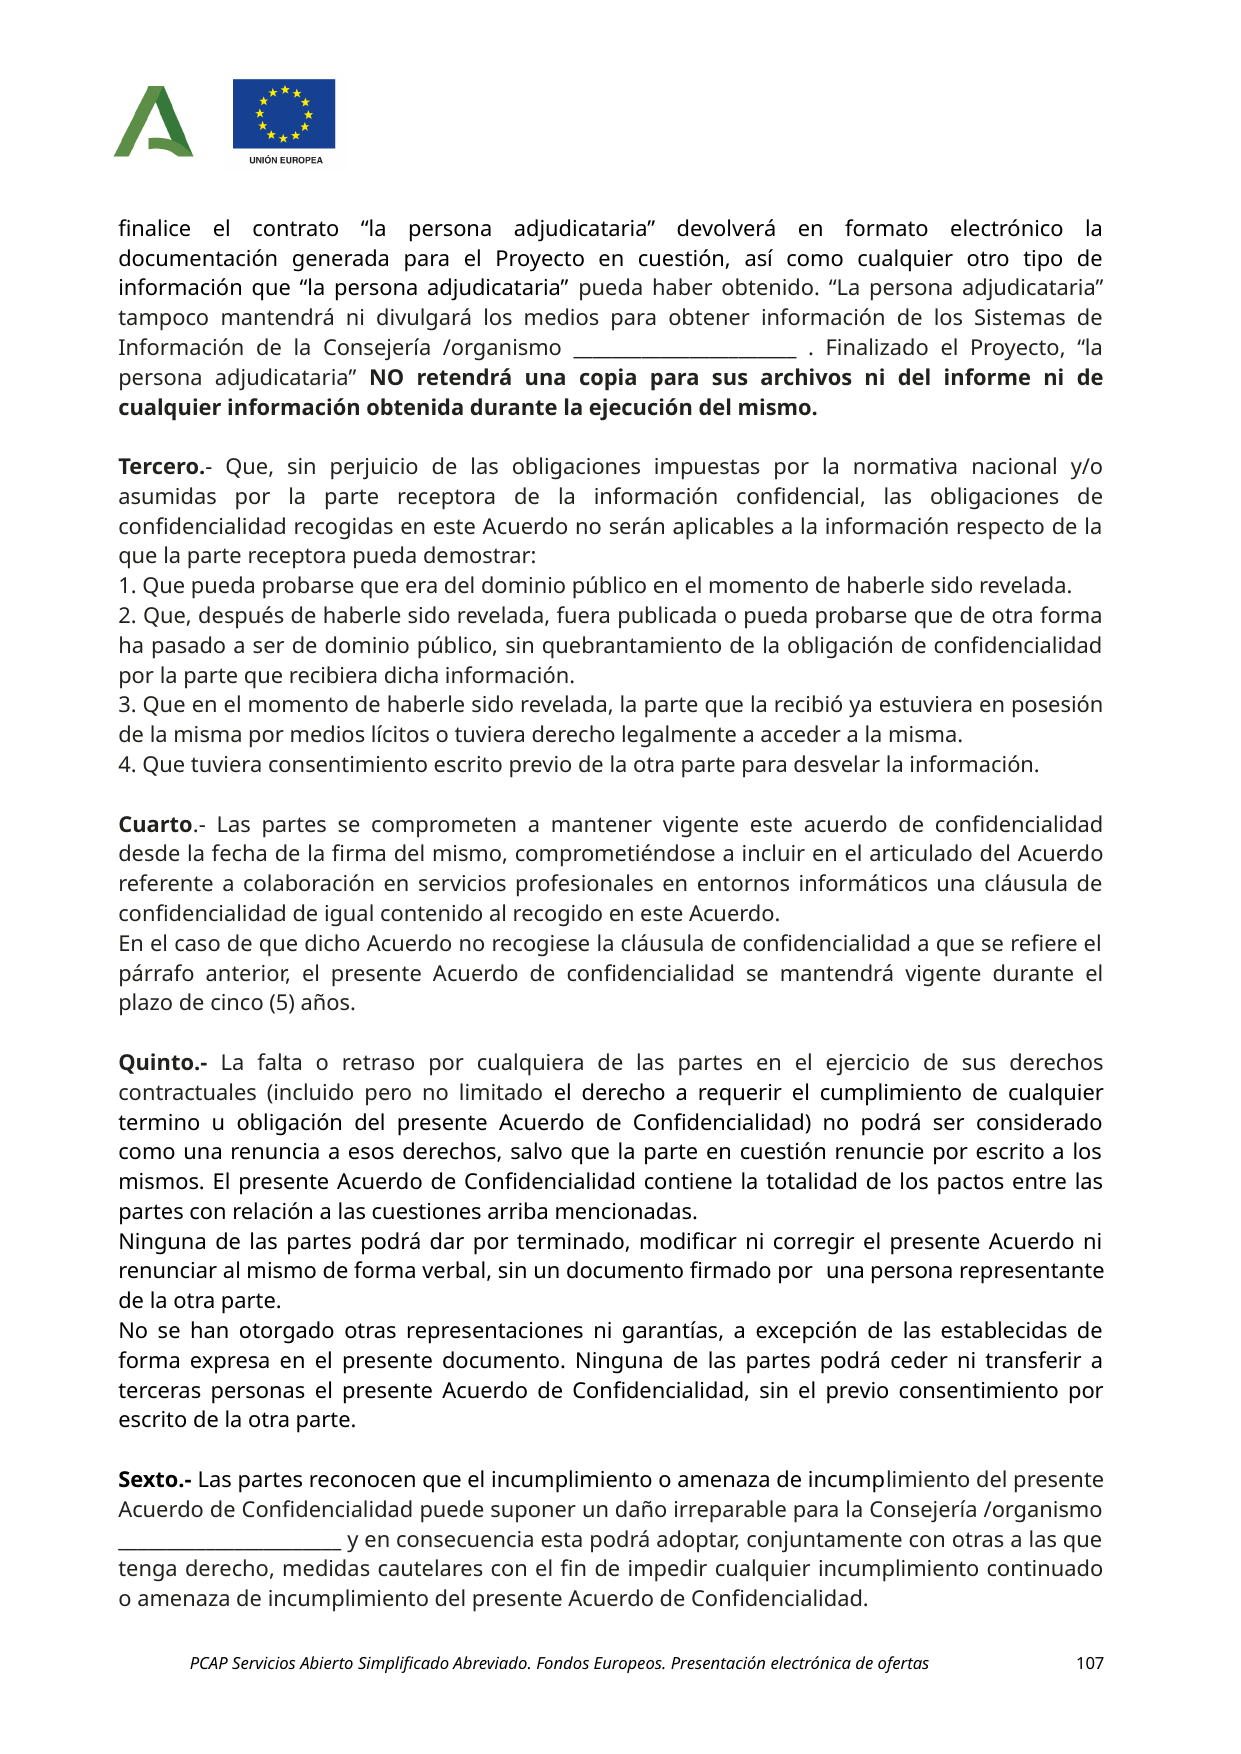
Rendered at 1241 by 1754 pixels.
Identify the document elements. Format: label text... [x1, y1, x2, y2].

text Tercero.- Que, sin perjuicio de las obligaciones impuestas por la normativa nacional y/o asumidas por la parte receptora de la información confidencial, las obligaciones de confidencialidad recogidas en este Acuerdo no serán aplicables a la información respecto de la que la parte receptora pueda demostrar: [118, 451, 1104, 570]
text Quinto.- La falta o retraso por cualquiera de las partes en el ejercicio de sus derechos contractuales (incluido pero no limitado el derecho a requerir el cumplimiento de cualquier termino u obligación del presente Acuerdo de Confidencialidad) no podrá ser considerado como una renuncia a esos derechos, salvo que la parte en cuestión renuncie por escrito a los mismos. El presente Acuerdo de Confidencialidad contiene la totalidad de los pactos entre las partes con relación a las cuestiones arriba mencionadas. [118, 1047, 1104, 1226]
text 4. Que tuviera consentimiento escrito previo de la otra parte para desvelar la información. [118, 749, 1104, 779]
text Cuarto.- Las partes se comprometen a mantener vigente este acuerdo de confidencialidad desde la fecha de la firma del mismo, comprometiéndose a incluir en el articulado del Acuerdo referente a colaboración en servicios profesionales en entornos informáticos una cláusula de confidencialidad de igual contenido al recogido en este Acuerdo. [118, 808, 1104, 928]
text No se han otorgado otras representaciones ni garantías, a excepción de las establecidas de forma expresa en el presente documento. Ninguna de las partes podrá ceder ni transferir a terceras personas el presente Acuerdo de Confidencialidad, sin el previo consentimiento por escrito de la otra parte. [118, 1315, 1104, 1434]
text En el caso de que dicho Acuerdo no recogiese la cláusula de confidencialidad a que se refiere el párrafo anterior, el presente Acuerdo de confidencialidad se mantendrá vigente durante el plazo de cinco (5) años. [118, 928, 1104, 1017]
picture [221, 73, 347, 171]
text 3. Que en el momento de haberle sido revelada, la parte que la recibió ya estuviera en posesión de la misma por medios lícitos o tuviera derecho legalmente a acceder a la misma. [118, 689, 1104, 749]
text 2. Que, después de haberle sido revelada, fuera publicada o pueda probarse que de otra forma ha pasado a ser de dominio público, sin quebrantamiento de la obligación de confidencialidad por la parte que recibiera dicha información. [118, 600, 1104, 689]
text Ninguna de las partes podrá dar por terminado, modificar ni corregir el presente Acuerdo ni renunciar al mismo de forma verbal, sin un documento firmado por una persona representante de la otra parte. [118, 1226, 1104, 1315]
text finalice el contrato “la persona adjudicataria” devolverá en formato electrónico la documentación generada para el Proyecto en cuestión, así como cualquier otro tipo de información que “la persona adjudicataria” pueda haber obtenido. “La persona adjudicataria” tampoco mantendrá ni divulgará los medios para obtener información de los Sistemas de Información de la Consejería /organismo _______________________ . Finalizado el Proyecto, “la persona adjudicataria” NO retendrá una copia para sus archivos ni del informe ni de cualquier información obtenida durante la ejecución del mismo. [118, 213, 1104, 421]
text Sexto.- Las partes reconocen que el incumplimiento o amenaza de incumplimiento del presente Acuerdo de Confidencialidad puede suponer un daño irreparable para la Consejería /organismo _______________________ y en consecuencia esta podrá adoptar, conjuntamente con otras a las que tenga derecho, medidas cautelares con el fin de impedir cualquier incumplimiento continuado o amenaza de incumplimiento del presente Acuerdo de Confidencialidad. [118, 1464, 1104, 1613]
picture [109, 81, 198, 161]
text 1. Que pueda probarse que era del dominio público en el momento de haberle sido revelada. [118, 570, 1104, 600]
